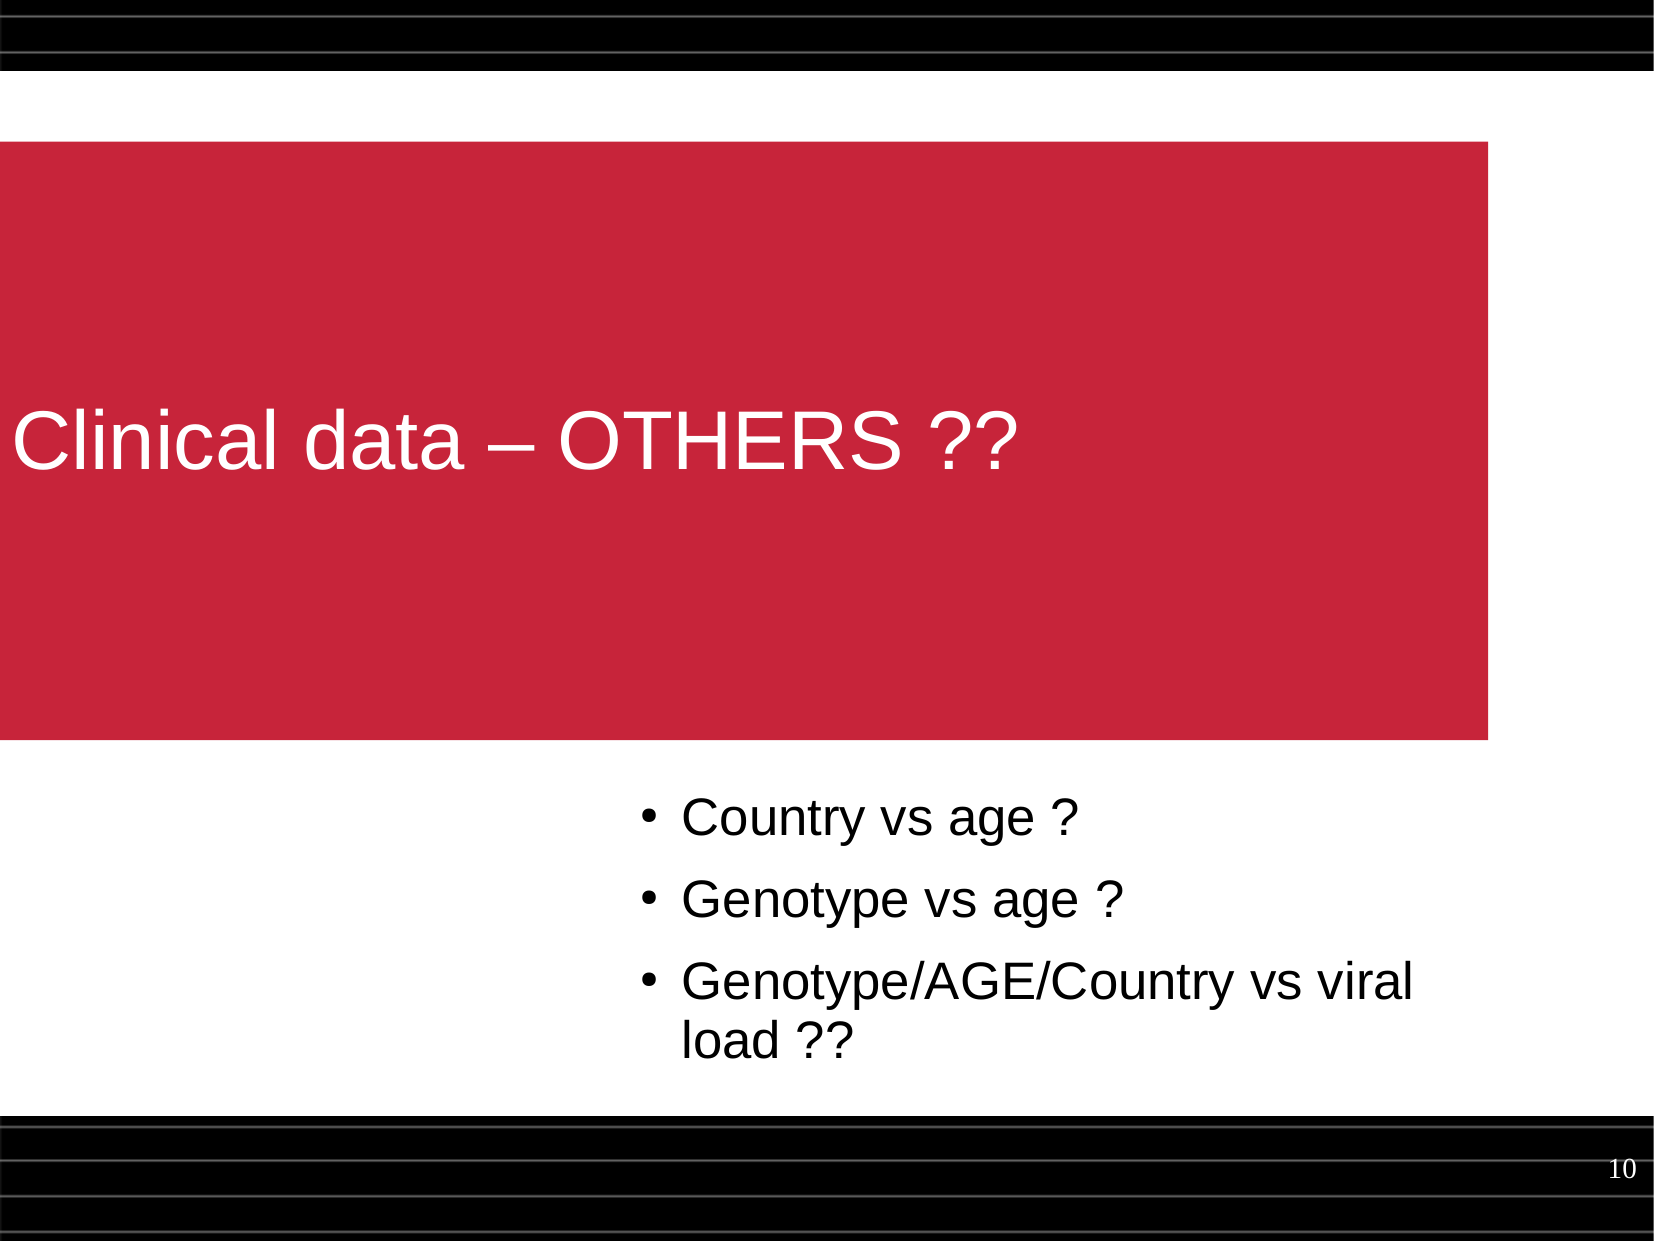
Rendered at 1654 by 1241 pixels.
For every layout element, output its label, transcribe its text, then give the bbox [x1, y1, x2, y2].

picture [0, 1116, 1654, 1241]
list Country vs age ? Genotype vs age ? Genotype/AGE/Country vs viral load ?? [625, 787, 1489, 1071]
title Clinical data – OTHERS ?? [0, 141, 1489, 741]
picture [0, 0, 1654, 71]
